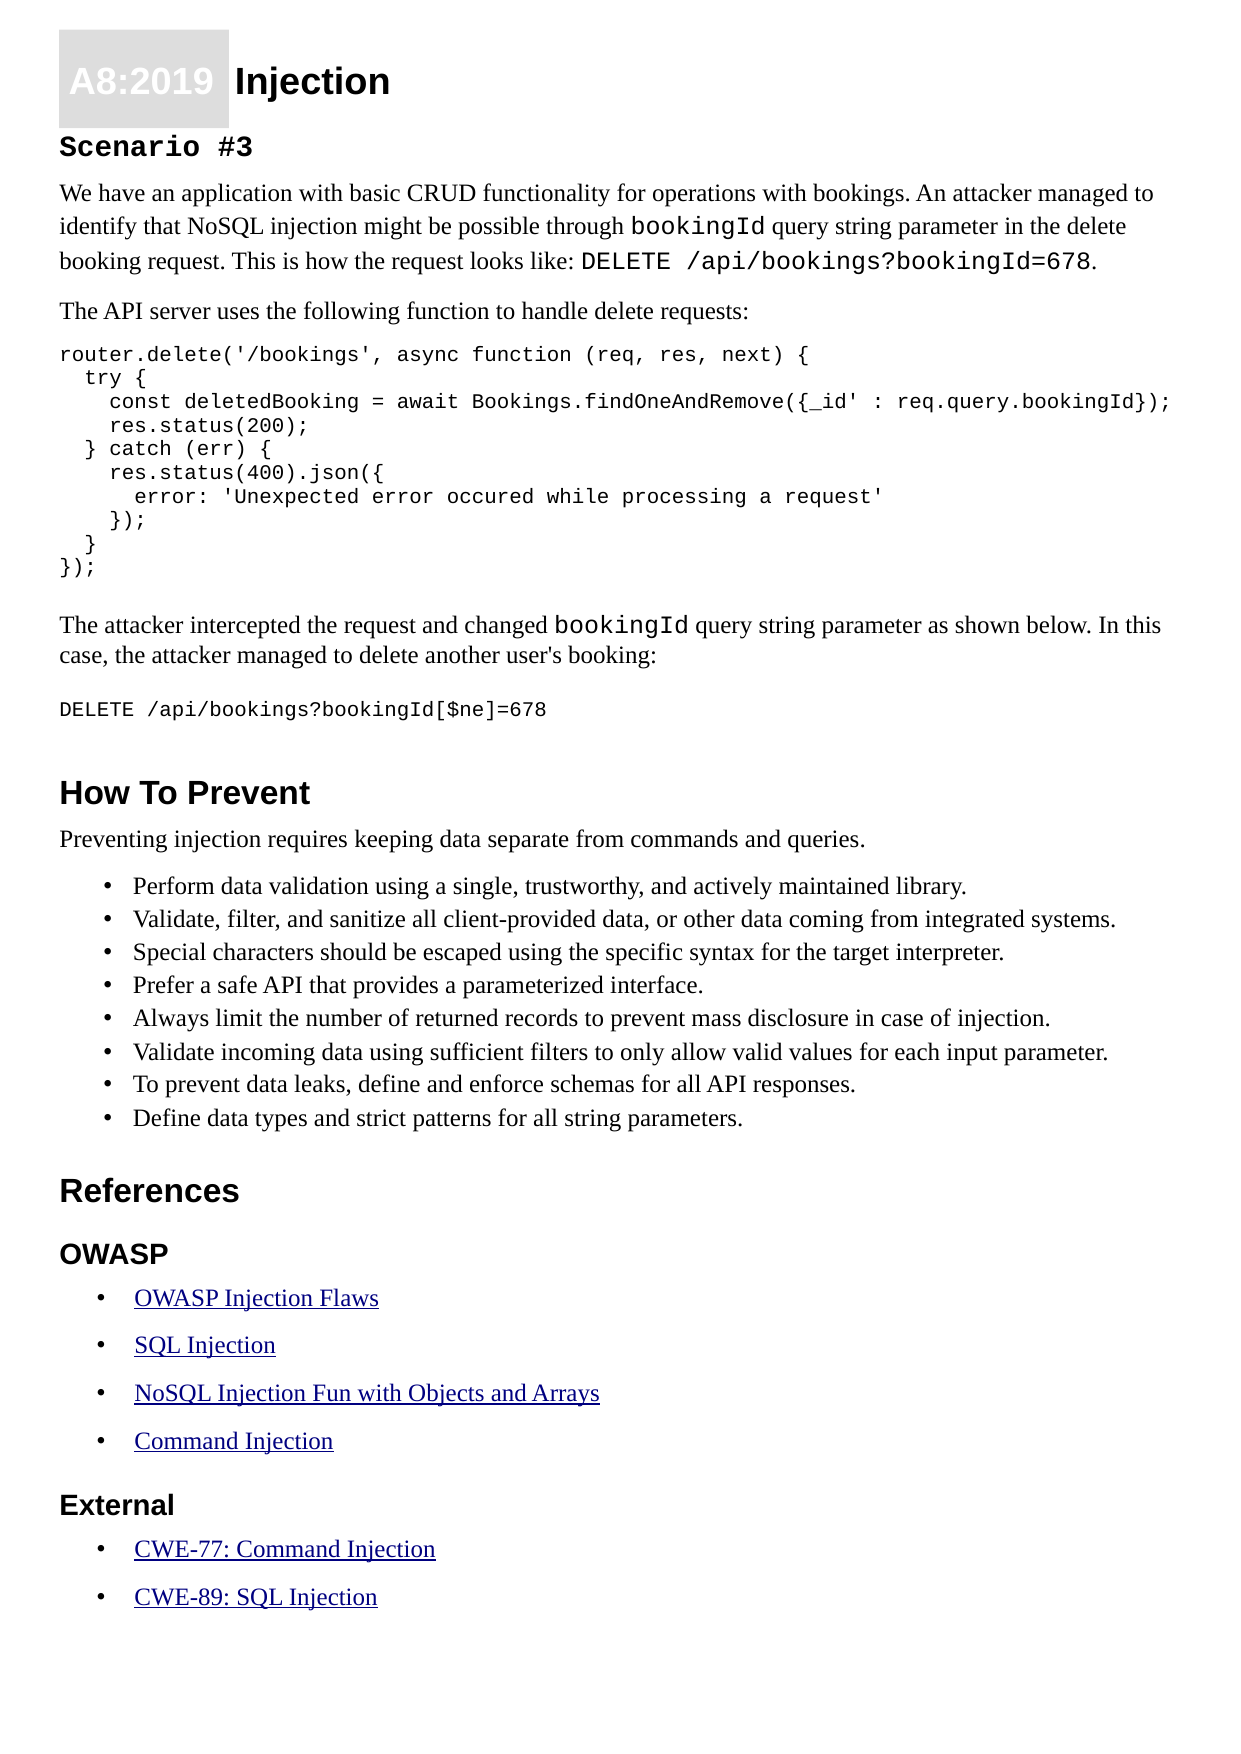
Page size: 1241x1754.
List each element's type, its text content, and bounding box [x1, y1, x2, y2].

list Validate incoming data using sufficient filters to only allow valid values for each input parameter. [103, 1037, 1181, 1065]
text } catch (err) { [59, 438, 1181, 462]
list OWASP Injection Flaws [97, 1283, 1181, 1312]
list CWE-77: Command Injection [97, 1534, 1181, 1563]
text res.status(200); [59, 415, 1181, 438]
list Define data types and strict patterns for all string parameters. [103, 1103, 1181, 1131]
subtitle External [59, 1488, 1181, 1522]
subtitle References [59, 1171, 1181, 1210]
subtitle How To Prevent [59, 773, 1181, 811]
text } }); [59, 533, 1181, 580]
subtitle OWASP [59, 1237, 1181, 1271]
list Validate, filter, and sanitize all client-provided data, or other data coming from integrated systems. [103, 904, 1181, 933]
text We have an application with basic CRUD functionality for operations with bookings. An attacker managed to identify that NoSQL injection might be possible through bookingId query string parameter in the delete booking request. This is how the request looks like: DELETE /api/bookings?bookingId=678. [59, 178, 1181, 277]
text res.status(400).json({ [59, 462, 1181, 486]
list NoSQL Injection Fun with Objects and Arrays [97, 1378, 1181, 1407]
list Special characters should be escaped using the specific syntax for the target interpreter. [103, 937, 1181, 966]
list Command Injection [97, 1426, 1181, 1454]
text router.delete('/bookings', async function (req, res, next) { [59, 344, 1181, 367]
text The attacker intercepted the request and changed bookingId query string parameter as shown below. In this case, the attacker managed to delete another user's booking: [59, 610, 1181, 669]
subtitle Scenario #3 [59, 132, 1181, 166]
list Always limit the number of returned records to prevent mass disclosure in case of injection. [103, 1003, 1181, 1032]
text const deletedBooking = await Bookings.findOneAndRemove({_id' : req.query.bookingId}); [59, 391, 1181, 415]
text try { [59, 367, 1181, 391]
list CWE-89: SQL Injection [97, 1582, 1181, 1611]
text }); [59, 509, 1181, 533]
text error: 'Unexpected error occured while processing a request' [59, 486, 1181, 509]
list To prevent data leaks, define and enforce schemas for all API responses. [103, 1069, 1181, 1098]
list Perform data validation using a single, trustworthy, and actively maintained library. [103, 871, 1181, 900]
text Preventing injection requires keeping data separate from commands and queries. [59, 824, 1181, 853]
text The API server uses the following function to handle delete requests: [59, 296, 1181, 325]
list SQL Injection [97, 1331, 1181, 1359]
text DELETE /api/bookings?bookingId[$ne]=678 [59, 699, 1181, 722]
list Prefer a safe API that provides a parameterized interface. [103, 971, 1181, 999]
